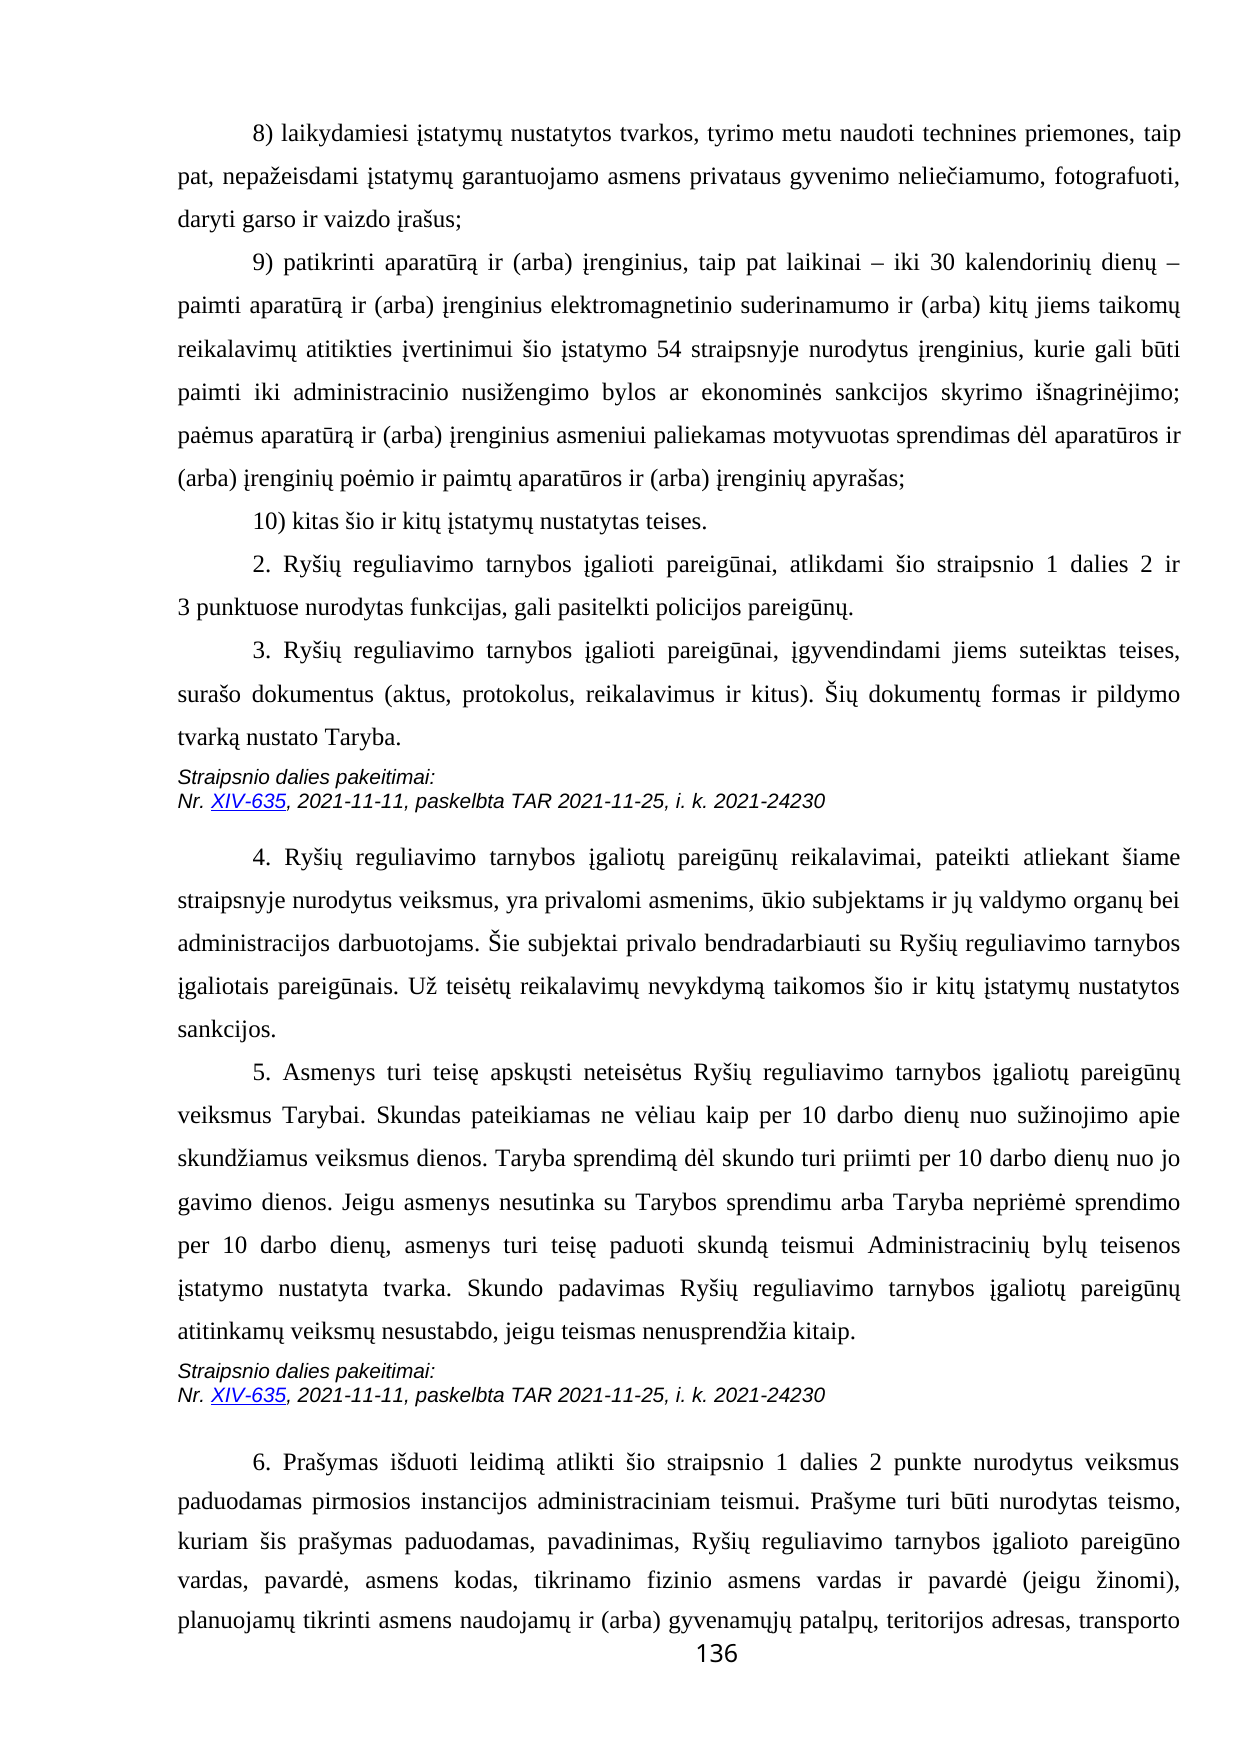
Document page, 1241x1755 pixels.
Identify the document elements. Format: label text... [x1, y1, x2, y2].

text 3. Ryšių reguliavimo tarnybos įgalioti pareigūnai, įgyvendindami jiems suteiktas teises, surašo dokumentus (aktus, protokolus, reikalavimus ir kitus). Šių dokumentų formas ir pildymo tvarką nustato Taryba. [177, 636, 1181, 751]
text 4. Ryšių reguliavimo tarnybos įgaliotų pareigūnų reikalavimai, pateikti atliekant šiame straipsnyje nurodytus veiksmus, yra privalomi asmenims, ūkio subjektams ir jų valdymo organų bei administracijos darbuotojams. Šie subjektai privalo bendradarbiauti su Ryšių reguliavimo tarnybos įgaliotais pareigūnais. Už teisėtų reikalavimų nevykdymą taikomos šio ir kitų įstatymų nustatytos sankcijos. [177, 842, 1181, 1043]
text Straipsnio dalies pakeitimai: [177, 1359, 1181, 1383]
text 6. Prašymas išduoti leidimą atlikti šio straipsnio 1 dalies 2 punkte nurodytus veiksmus paduodamas pirmosios instancijos administraciniam teismui. Prašyme turi būti nurodytas teismo, kuriam šis prašymas paduodamas, pavadinimas, Ryšių reguliavimo tarnybos įgalioto pareigūno vardas, pavardė, asmens kodas, tikrinamo fizinio asmens vardas ir pavardė (jeigu žinomi), planuojamų tikrinti asmens naudojamų ir (arba) gyvenamųjų patalpų, teritorijos adresas, transporto [177, 1436, 1181, 1634]
text Nr. XIV-635, 2021-11-11, paskelbta TAR 2021-11-25, i. k. 2021-24230 [177, 1383, 1181, 1407]
text 2. Ryšių reguliavimo tarnybos įgalioti pareigūnai, atlikdami šio straipsnio 1 dalies 2 ir 3 punktuose nurodytas funkcijas, gali pasitelkti policijos pareigūnų. [177, 549, 1181, 621]
text 9) patikrinti aparatūrą ir (arba) įrenginius, taip pat laikinai – iki 30 kalendorinių dienų – paimti aparatūrą ir (arba) įrenginius elektromagnetinio suderinamumo ir (arba) kitų jiems taikomų reikalavimų atitikties įvertinimui šio įstatymo 54 straipsnyje nurodytus įrenginius, kurie gali būti paimti iki administracinio nusižengimo bylos ar ekonominės sankcijos skyrimo išnagrinėjimo; paėmus aparatūrą ir (arba) įrenginius asmeniui paliekamas motyvuotas sprendimas dėl aparatūros ir (arba) įrenginių poėmio ir paimtų aparatūros ir (arba) įrenginių apyrašas; [177, 247, 1181, 492]
text 5. Asmenys turi teisę apskųsti neteisėtus Ryšių reguliavimo tarnybos įgaliotų pareigūnų veiksmus Tarybai. Skundas pateikiamas ne vėliau kaip per 10 darbo dienų nuo sužinojimo apie skundžiamus veiksmus dienos. Taryba sprendimą dėl skundo turi priimti per 10 darbo dienų nuo jo gavimo dienos. Jeigu asmenys nesutinka su Tarybos sprendimu arba Taryba nepriėmė sprendimo per 10 darbo dienų, asmenys turi teisę paduoti skundą teismui Administracinių bylų teisenos įstatymo nustatyta tvarka. Skundo padavimas Ryšių reguliavimo tarnybos įgaliotų pareigūnų atitinkamų veiksmų nesustabdo, jeigu teismas nenusprendžia kitaip. [177, 1057, 1181, 1345]
text 10) kitas šio ir kitų įstatymų nustatytas teises. [177, 506, 1181, 535]
text 8) laikydamiesi įstatymų nustatytos tvarkos, tyrimo metu naudoti technines priemones, taip pat, nepažeisdami įstatymų garantuojamo asmens privataus gyvenimo neliečiamumo, fotografuoti, daryti garso ir vaizdo įrašus; [177, 118, 1181, 233]
text Nr. XIV-635, 2021-11-11, paskelbta TAR 2021-11-25, i. k. 2021-24230 [177, 789, 1181, 813]
text Straipsnio dalies pakeitimai: [177, 765, 1181, 789]
